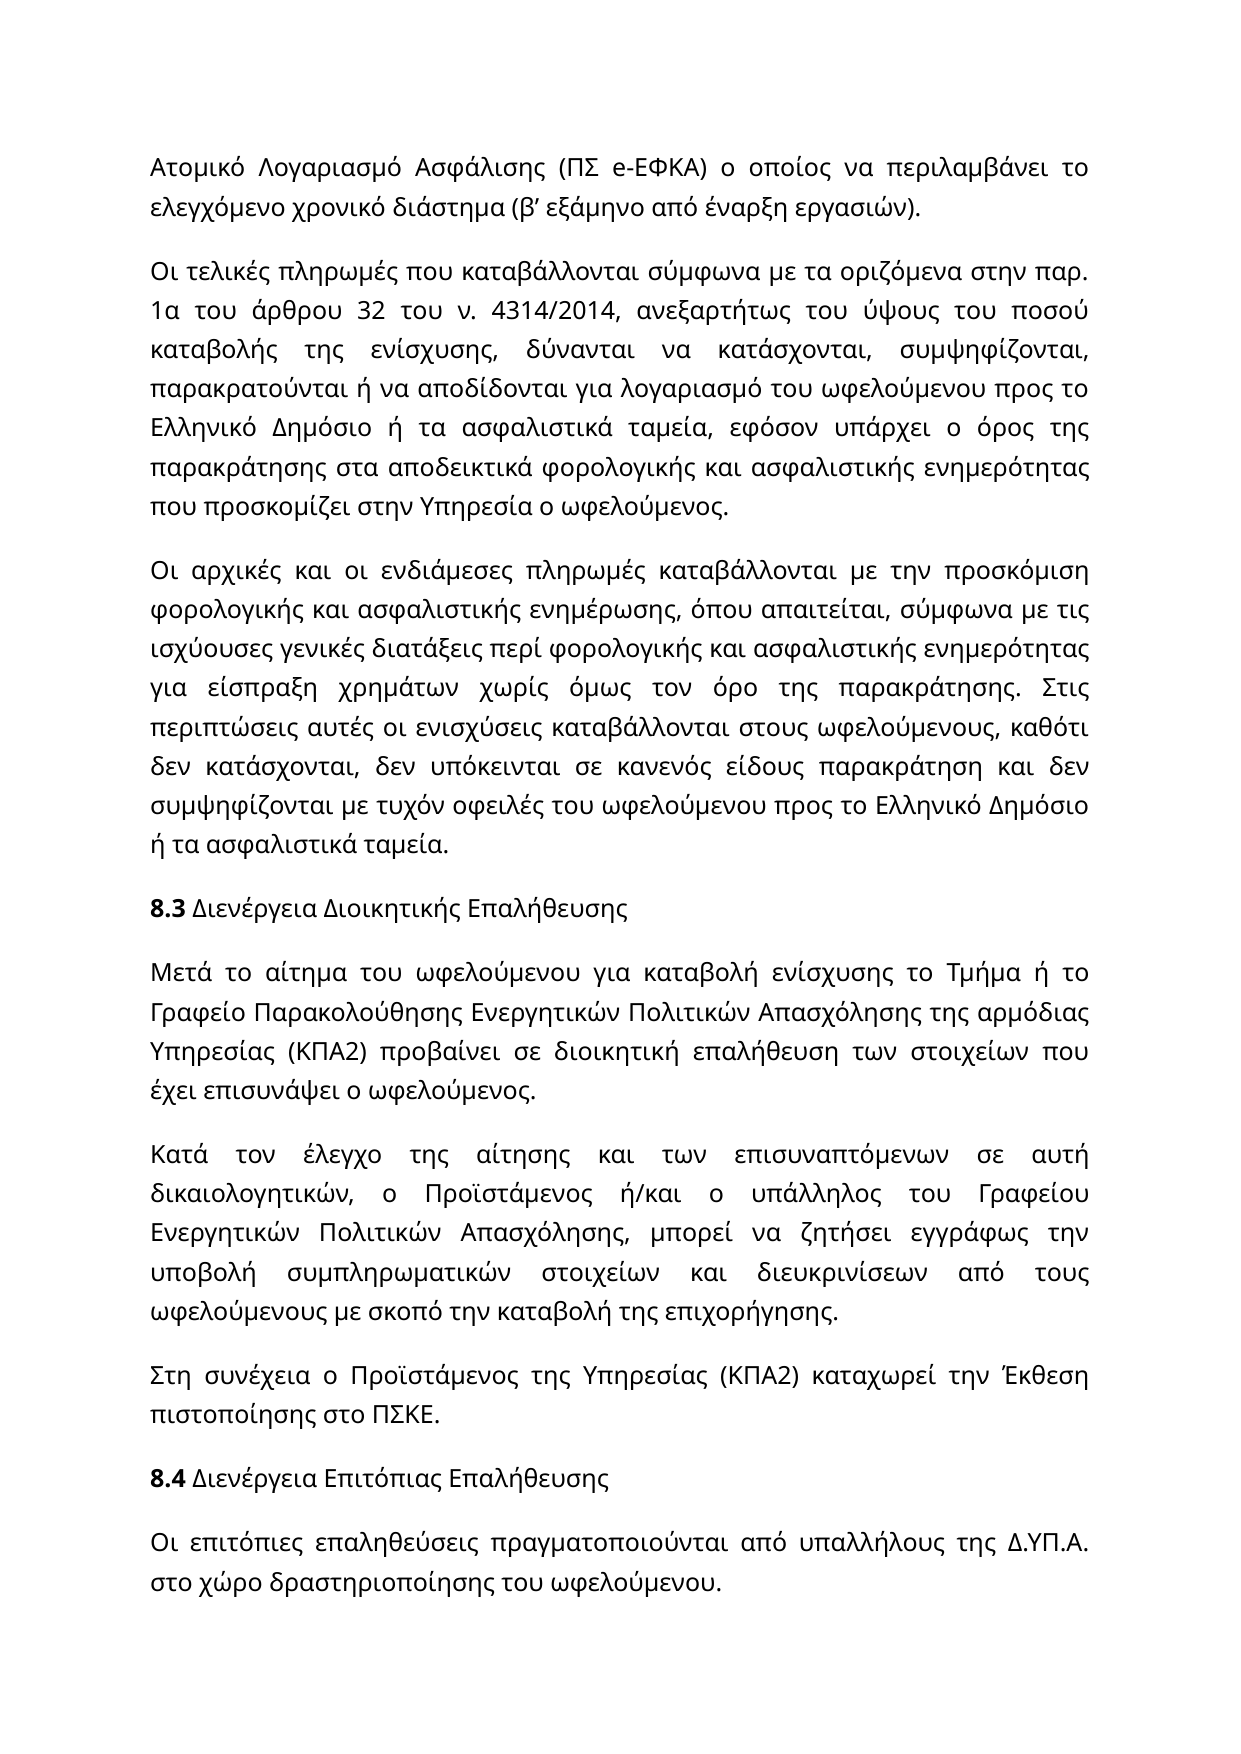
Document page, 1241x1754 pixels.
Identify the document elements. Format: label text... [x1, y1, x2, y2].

text Ατομικό Λογαριασμό Ασφάλισης (ΠΣ e-ΕΦΚΑ) ο οποίος να περιλαμβάνει το ελεγχόμενο χρονικό διάστημα (β’ εξάμηνο από έναρξη εργασιών). [150, 150, 1090, 223]
text 8.4 Διενέργεια Επιτόπιας Επαλήθευσης [150, 1461, 1090, 1495]
text Στη συνέχεια ο Προϊστάμενος της Υπηρεσίας (ΚΠΑ2) καταχωρεί την Έκθεση πιστοποίησης στο ΠΣΚΕ. [150, 1357, 1090, 1431]
text 8.3 Διενέργεια Διοικητικής Επαλήθευσης [150, 891, 1090, 925]
text Κατά τον έλεγχο της αίτησης και των επισυναπτόμενων σε αυτή δικαιολογητικών, ο Προϊστάμενος ή/και ο υπάλληλος του Γραφείου Ενεργητικών Πολιτικών Απασχόλησης, μπορεί να ζητήσει εγγράφως την υποβολή συμπληρωματικών στοιχείων και διευκρινίσεων από τους ωφελούμενους με σκοπό την καταβολή της επιχορήγησης. [150, 1137, 1090, 1327]
text Οι επιτόπιες επαληθεύσεις πραγματοποιούνται από υπαλλήλους της Δ.ΥΠ.Α. στο χώρο δραστηριοποίησης του ωφελούμενου. [150, 1525, 1090, 1598]
text Μετά το αίτημα του ωφελούμενου για καταβολή ενίσχυσης το Τμήμα ή το Γραφείο Παρακολούθησης Ενεργητικών Πολιτικών Απασχόλησης της αρμόδιας Υπηρεσίας (ΚΠΑ2) προβαίνει σε διοικητική επαλήθευση των στοιχείων που έχει επισυνάψει ο ωφελούμενος. [150, 955, 1090, 1107]
text Οι αρχικές και οι ενδιάμεσες πληρωμές καταβάλλονται με την προσκόμιση φορολογικής και ασφαλιστικής ενημέρωσης, όπου απαιτείται, σύμφωνα με τις ισχύουσες γενικές διατάξεις περί φορολογικής και ασφαλιστικής ενημερότητας για είσπραξη χρημάτων χωρίς όμως τον όρο της παρακράτησης. Στις περιπτώσεις αυτές οι ενισχύσεις καταβάλλονται στους ωφελούμενους, καθότι δεν κατάσχονται, δεν υπόκεινται σε κανενός είδους παρακράτηση και δεν συμψηφίζονται με τυχόν οφειλές του ωφελούμενου προς το Ελληνικό Δημόσιο ή τα ασφαλιστικά ταμεία. [150, 552, 1090, 861]
text Οι τελικές πληρωμές που καταβάλλονται σύμφωνα με τα οριζόμενα στην παρ. 1α του άρθρου 32 του ν. 4314/2014, ανεξαρτήτως του ύψους του ποσού καταβολής της ενίσχυσης, δύνανται να κατάσχονται, συμψηφίζονται, παρακρατούνται ή να αποδίδονται για λογαριασμό του ωφελούμενου προς το Ελληνικό Δημόσιο ή τα ασφαλιστικά ταμεία, εφόσον υπάρχει ο όρος της παρακράτησης στα αποδεικτικά φορολογικής και ασφαλιστικής ενημερότητας που προσκομίζει στην Υπηρεσία ο ωφελούμενος. [150, 253, 1090, 522]
